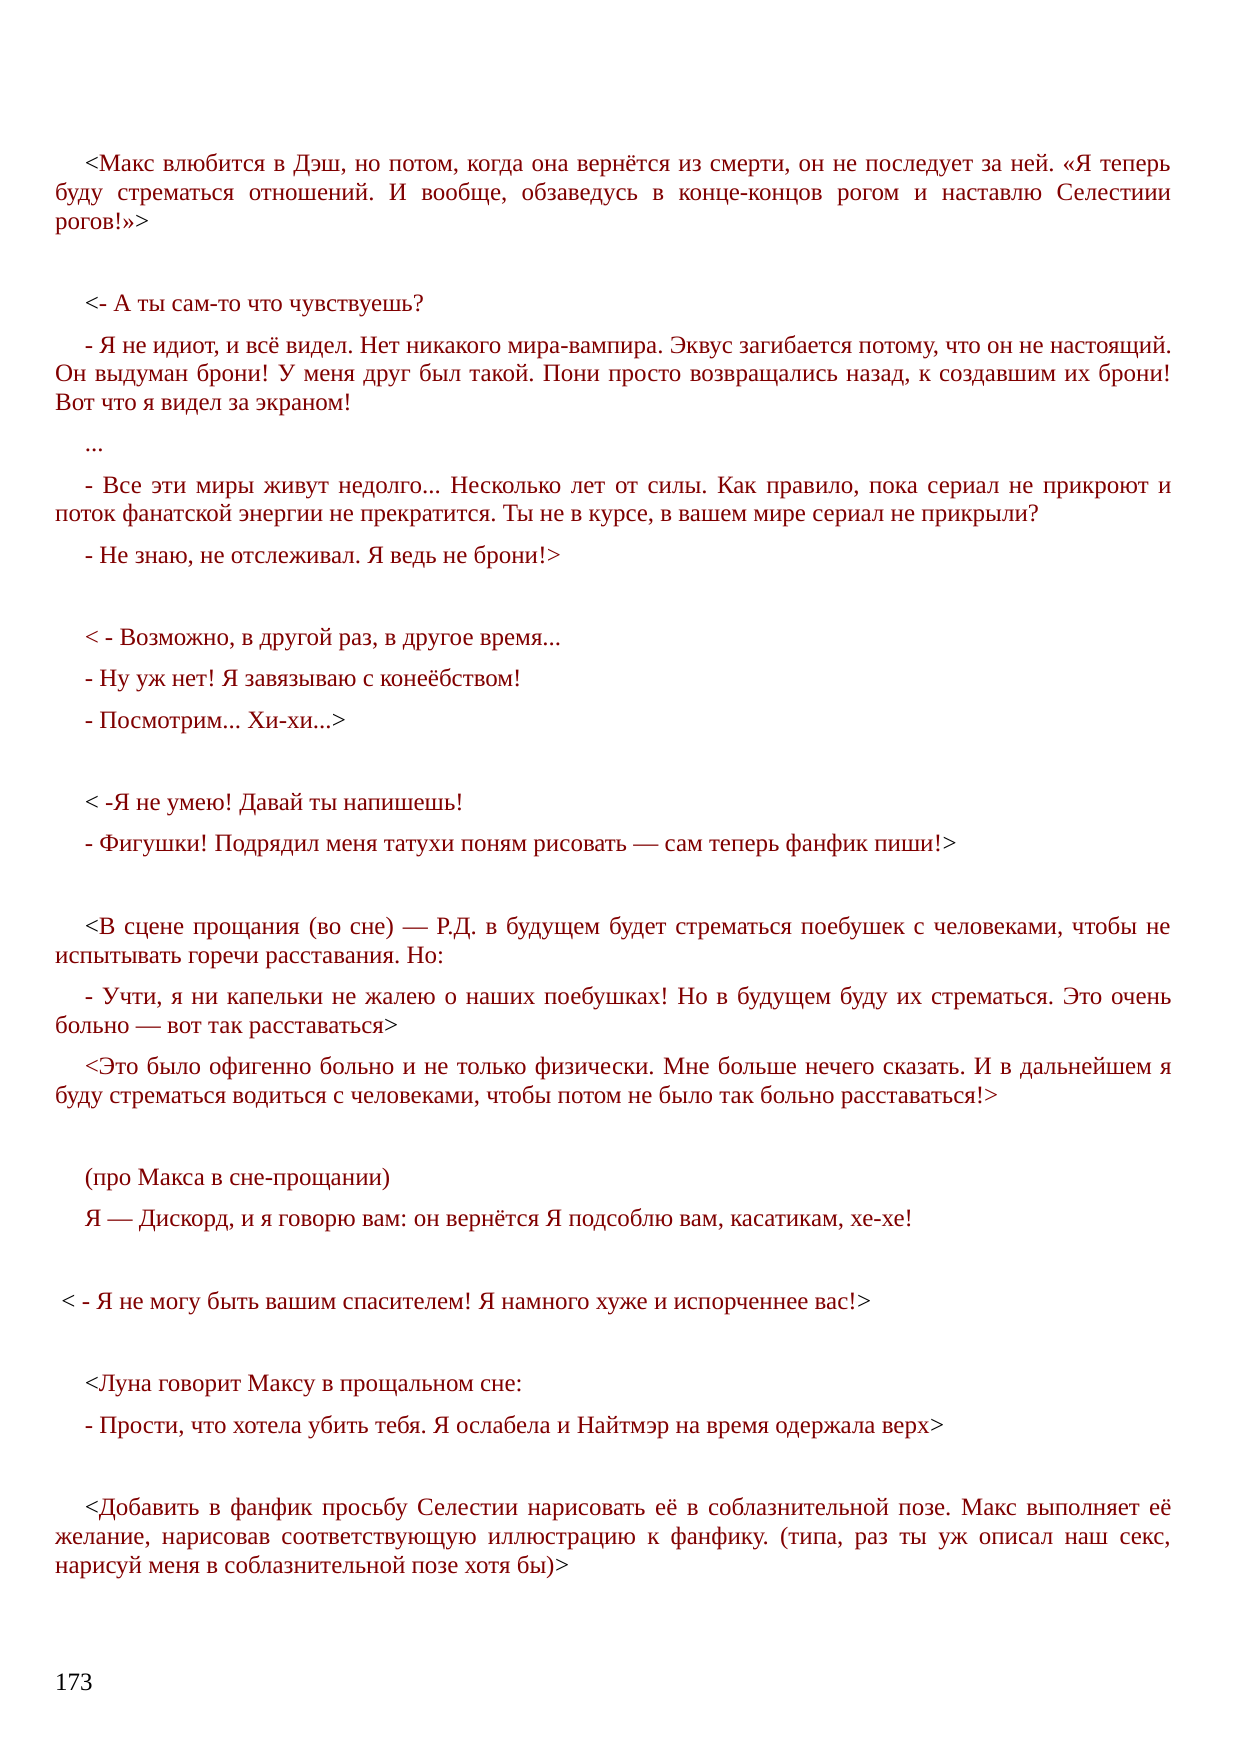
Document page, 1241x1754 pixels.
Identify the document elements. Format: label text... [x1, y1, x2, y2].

text - Я не идиот, и всё видел. Нет никакого мира-вампира. Эквус загибается потому, что он не настоящий. Он выдуман брони! У меня друг был такой. Пони просто возвращались назад, к создавшим их брони! Вот что я видел за экраном! [55, 330, 1173, 416]
text <Добавить в фанфик просьбу Селестии нарисовать её в соблазнительной позе. Макс выполняет её желание, нарисовав соответствующую иллюстрацию к фанфику. (типа, раз ты уж описал наш секс, нарисуй меня в соблазнительной позе хотя бы)> [55, 1492, 1173, 1578]
text <Луна говорит Максу в прощальном сне: [55, 1368, 1173, 1397]
text - Ну уж нет! Я завязываю с конеёбством! [55, 663, 1173, 692]
text <В сцене прощания (во сне) — Р.Д. в будущем будет стрематься поебушек с человеками, чтобы не испытывать горечи расставания. Но: [55, 911, 1173, 968]
text - Фигушки! Подрядил меня татухи поням рисовать — сам теперь фанфик пиши!> [55, 828, 1173, 857]
text ... [55, 428, 1173, 457]
text < -Я не умею! Давай ты напишешь! [55, 787, 1173, 816]
text <Макс влюбится в Дэш, но потом, когда она вернётся из смерти, он не последует за ней. «Я теперь буду стрематься отношений. И вообще, обзаведусь в конце-концов рогом и наставлю Селестиии рогов!»> [55, 148, 1173, 235]
text - Посмотрим... Хи-хи...> [55, 705, 1173, 733]
text - Прости, что хотела убить тебя. Я ослабела и Найтмэр на время одержала верх> [55, 1410, 1173, 1438]
text - Не знаю, не отслеживал. Я ведь не брони!> [55, 540, 1173, 568]
text Я — Дискорд, и я говорю вам: он вернётся Я подсоблю вам, касатикам, хе-хе! [55, 1203, 1173, 1232]
text (про Макса в сне-прощании) [55, 1162, 1173, 1191]
text <- А ты сам-то что чувствуешь? [55, 288, 1173, 317]
text - Учти, я ни капельки не жалею о наших поебушках! Но в будущем буду их стрематься. Это очень больно — вот так расставаться> [55, 981, 1173, 1038]
text <Это было офигенно больно и не только физически. Мне больше нечего сказать. И в дальнейшем я буду стрематься водиться с человеками, чтобы потом не было так больно расставаться!> [55, 1051, 1173, 1108]
text - Все эти миры живут недолго... Несколько лет от силы. Как правило, пока сериал не прикроют и поток фанатской энергии не прекратится. Ты не в курсе, в вашем мире сериал не прикрыли? [55, 470, 1173, 527]
text < - Возможно, в другой раз, в другое время... [55, 622, 1173, 651]
text < - Я не могу быть вашим спасителем! Я намного хуже и испорченнее вас!> [55, 1286, 1173, 1315]
